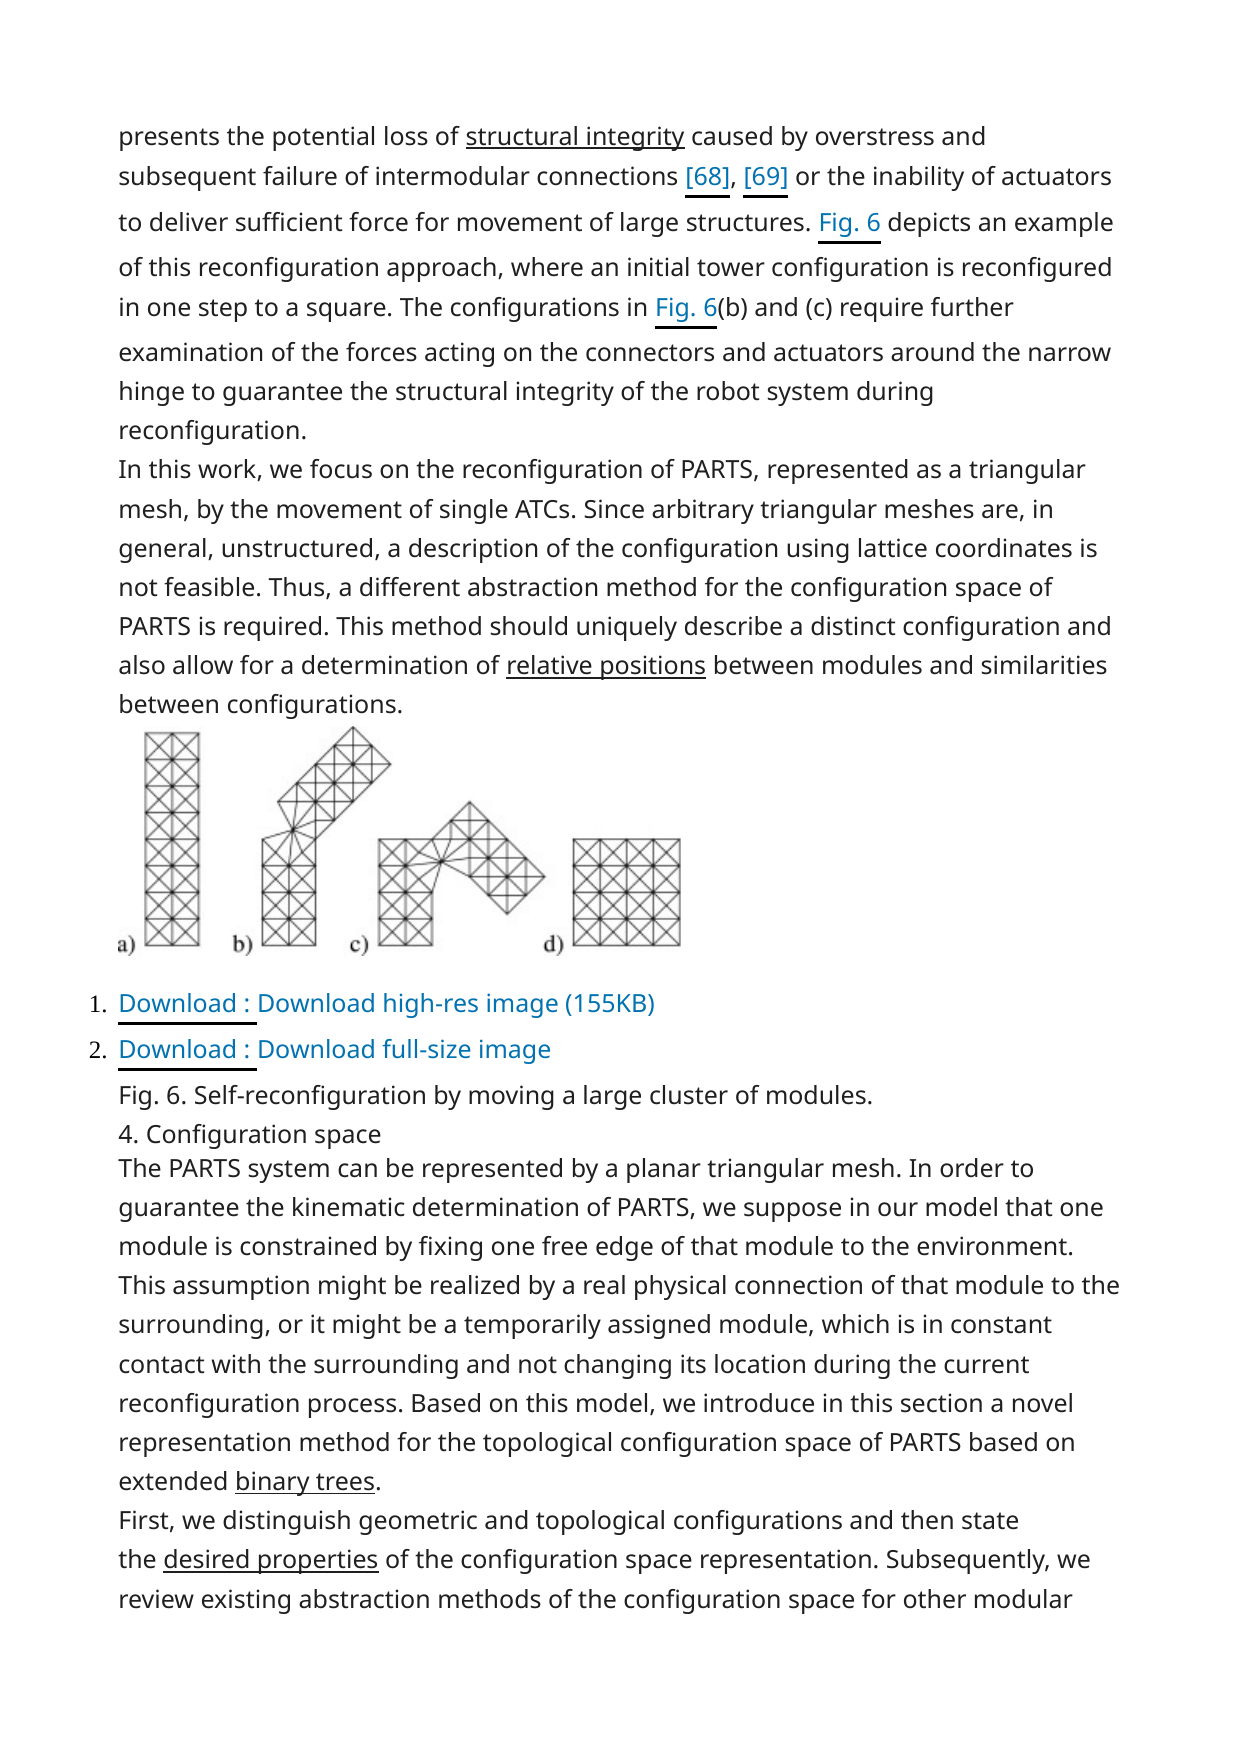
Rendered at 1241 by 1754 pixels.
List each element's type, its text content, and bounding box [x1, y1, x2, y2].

text Fig. 6. Self-reconfiguration by moving a large cluster of modules. [118, 1077, 1122, 1111]
text presents the potential loss of structural integrity caused by overstress and subsequent failure of intermodular connections [68], [69] or the inability of actuators to deliver sufficient force for movement of large structures. Fig. 6 depicts an example of this reconfiguration approach, where an initial tower configuration is reconfigured in one step to a square. The configurations in Fig. 6(b) and (c) require further examination of the forces acting on the connectors and actuators around the narrow hinge to guarantee the structural integrity of the robot system during reconfiguration. [118, 118, 1122, 447]
subtitle 4. Configuration space [118, 1116, 1122, 1151]
picture [118, 726, 681, 956]
text In this work, we focus on the reconfiguration of PARTS, represented as a triangular mesh, by the movement of single ATCs. Since arbitrary triangular meshes are, in general, unstructured, a description of the configuration using lattice coordinates is not feasible. Thus, a different abstraction method for the configuration space of PARTS is required. This method should uniquely describe a distinct configuration and also allow for a determination of relative positions between modules and similarities between configurations. [118, 452, 1122, 721]
list Download : Download high-res image (155KB) [118, 985, 1122, 1025]
list Download : Download full-size image [118, 1031, 1122, 1071]
text The PARTS system can be represented by a planar triangular mesh. In order to guarantee the kinematic determination of PARTS, we suppose in our model that one module is constrained by fixing one free edge of that module to the environment. This assumption might be realized by a real physical connection of that module to the surrounding, or it might be a temporarily assigned module, which is in constant contact with the surrounding and not changing its location during the current reconfiguration process. Based on this model, we introduce in this section a novel representation method for the topological configuration space of PARTS based on extended binary trees. [118, 1151, 1122, 1498]
text First, we distinguish geometric and topological configurations and then state the desired properties of the configuration space representation. Subsequently, we review existing abstraction methods of the configuration space for other modular [118, 1503, 1122, 1615]
